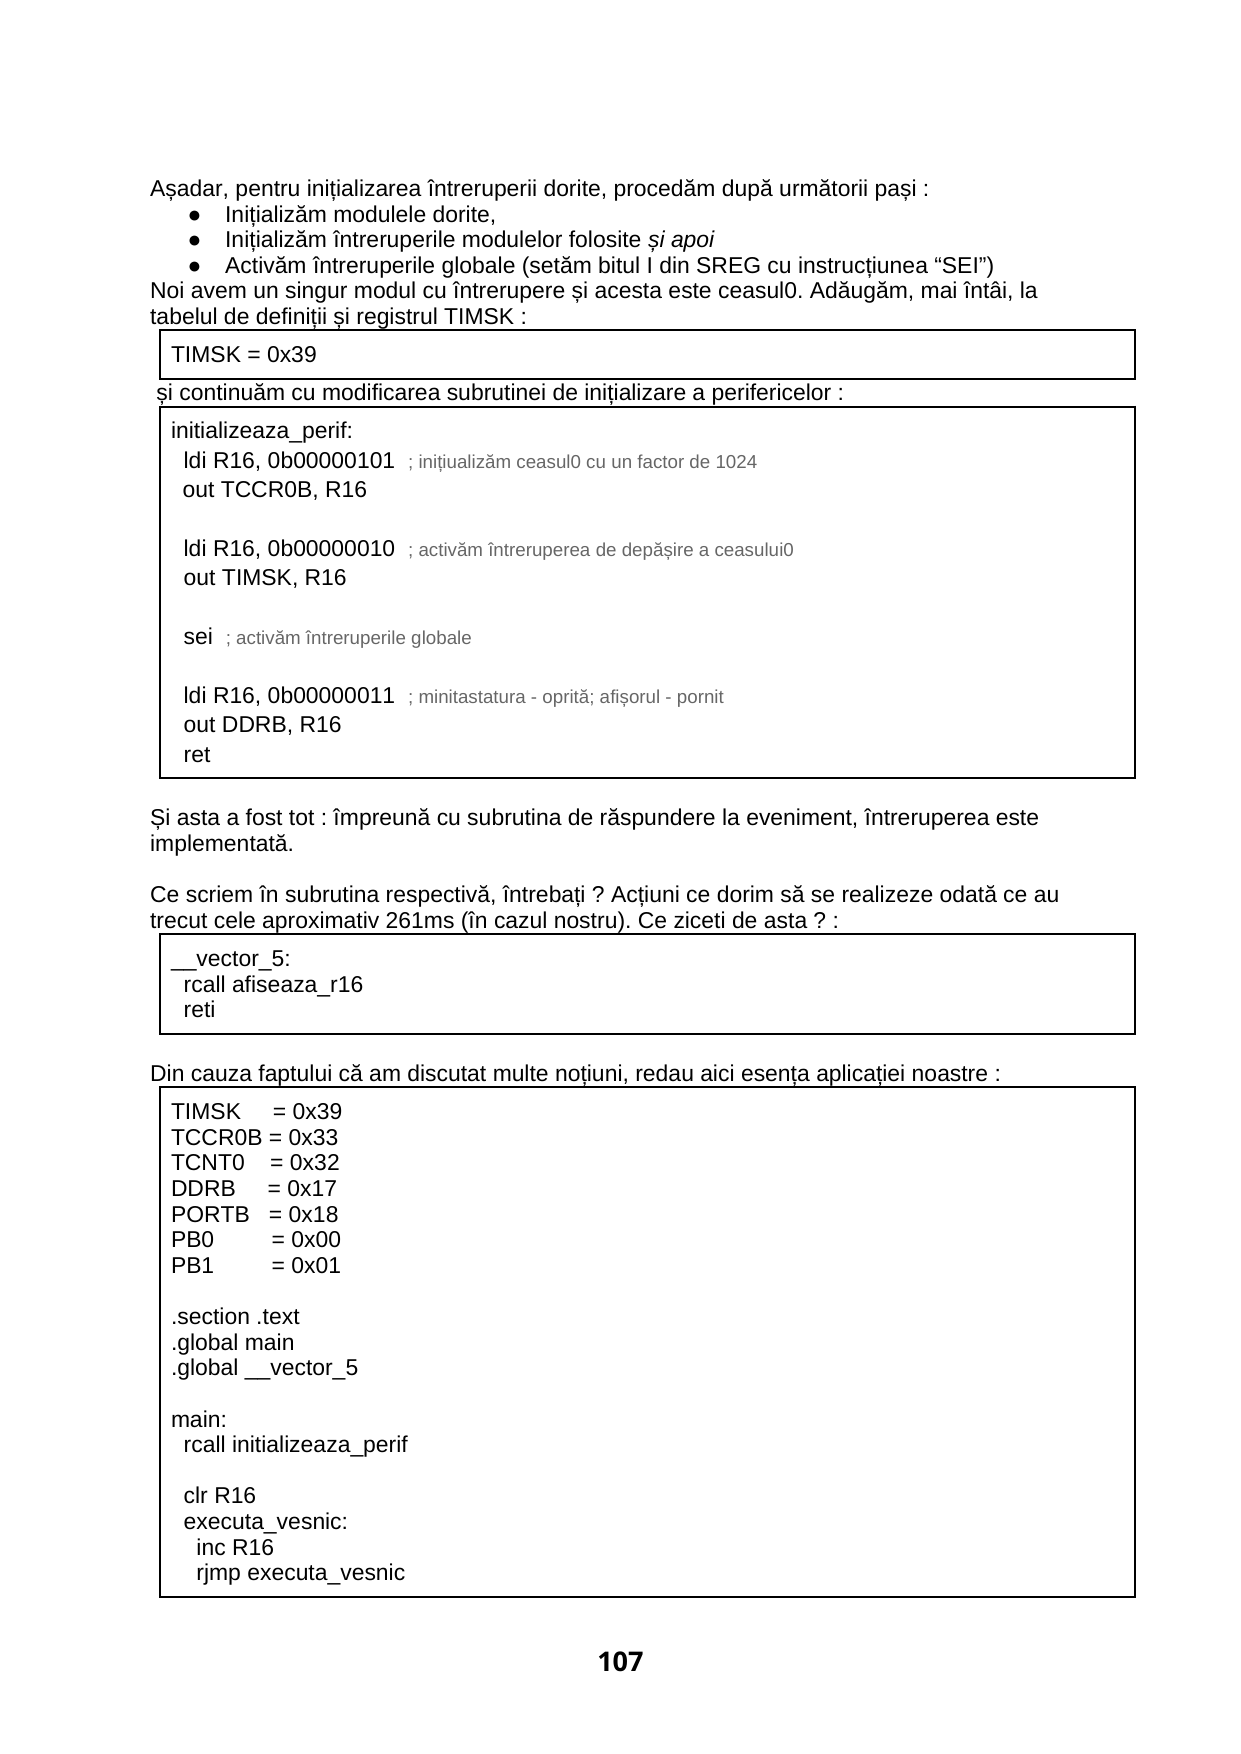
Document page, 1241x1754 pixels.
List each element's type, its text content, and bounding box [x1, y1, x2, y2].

text Ce scriem în subrutina respectivă, întrebați ? Acțiuni ce dorim să se realizeze odată ce au trecut cele aproximativ 261ms (în cazul nostru). Ce ziceti de asta ? : [150, 882, 1091, 933]
table_header __vector_5: rcall afiseaza_r16 reti [161, 935, 1134, 1033]
list Activăm întreruperile globale (setăm bitul I din SREG cu instrucțiunea “SEI”) [187, 252, 1091, 278]
text Din cauza faptului că am discutat multe noțiuni, redau aici esența aplicației noastre : [150, 1061, 1091, 1086]
text Noi avem un singur modul cu întrerupere și acesta este ceasul0. Adăugăm, mai întâi, la tabelul de definiții și registrul TIMSK : [150, 278, 1091, 329]
text Și asta a fost tot : împreună cu subrutina de răspundere la eveniment, întreruperea este implementată. [150, 805, 1091, 856]
table_header TIMSK = 0x39 TCCR0B = 0x33 TCNT0 = 0x32 DDRB = 0x17 PORTB = 0x18 PB0 = 0x00 PB1 = 0x01 .section .text .global main .global __vector_5 main: rcall initializeaza_perif clr R16 executa_vesnic: inc R16 rjmp executa_vesnic [161, 1088, 1134, 1596]
list Inițializăm modulele dorite, [187, 201, 1091, 227]
table_header TIMSK = 0x39 [161, 331, 1134, 378]
list Inițializăm întreruperile modulelor folosite și apoi [187, 227, 1091, 252]
text Așadar, pentru inițializarea întreruperii dorite, procedăm după următorii pași : [150, 176, 1091, 201]
table_header initializeaza_perif: ldi R16, 0b00000101 ; inițiualizăm ceasul0 cu un factor de 1024 out TCCR0B, R16 ldi R16, 0b00000010 ; activăm întreruperea de depășire a ceasului0 out TIMSK, R16 sei ; activăm întreruperile globale ldi R16, 0b00000011 ; minitastatura - oprită; afișorul - pornit out DDRB, R16 ret [161, 408, 1134, 777]
text și continuăm cu modificarea subrutinei de inițializare a perifericelor : [150, 380, 1091, 406]
